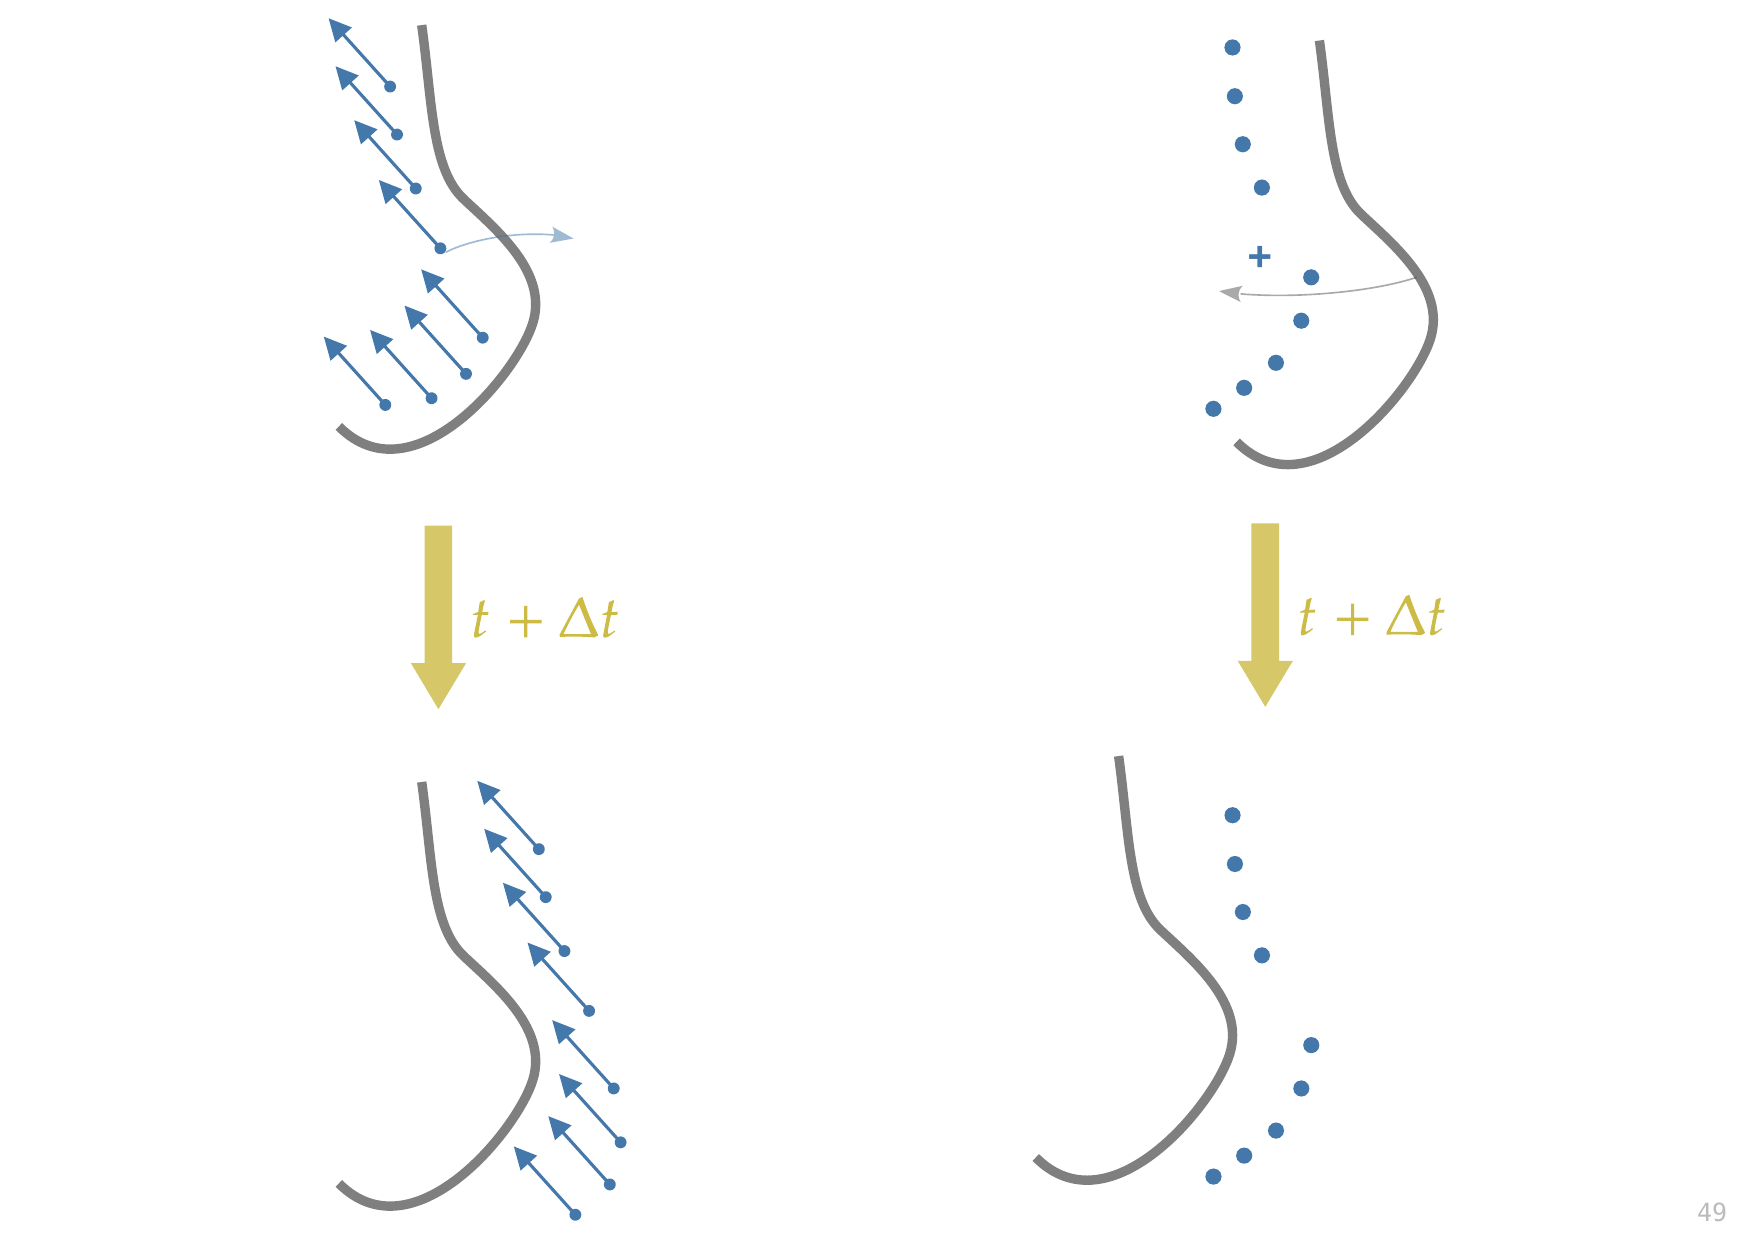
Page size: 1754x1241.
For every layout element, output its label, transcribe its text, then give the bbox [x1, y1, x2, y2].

text_box [472, 600, 489, 638]
text_box [1205, 1168, 1222, 1185]
text_box + [1232, 218, 1289, 278]
text_box [1234, 903, 1251, 921]
text_box [1303, 269, 1320, 286]
text_box [1226, 88, 1243, 105]
text_box [510, 605, 542, 638]
text_box [1253, 947, 1271, 964]
text_box [1237, 523, 1293, 707]
text_box [1267, 1122, 1285, 1139]
text_box [602, 600, 618, 638]
text_box [1236, 1147, 1253, 1164]
text_box [1236, 379, 1253, 396]
text_box [1224, 39, 1241, 56]
text_box [1386, 594, 1425, 636]
text_box [1205, 400, 1222, 417]
text_box [1293, 312, 1310, 329]
text_box [1293, 1080, 1310, 1097]
text_box [410, 525, 467, 710]
text_box [559, 597, 598, 638]
text_box [1234, 136, 1251, 153]
text_box [1253, 179, 1271, 196]
text_box [1303, 1037, 1320, 1054]
text_box [1336, 603, 1369, 636]
text_box [1224, 807, 1241, 824]
text_box [1299, 597, 1316, 636]
text_box [1267, 354, 1285, 371]
text_box [1226, 855, 1244, 873]
text_box [1429, 597, 1445, 636]
